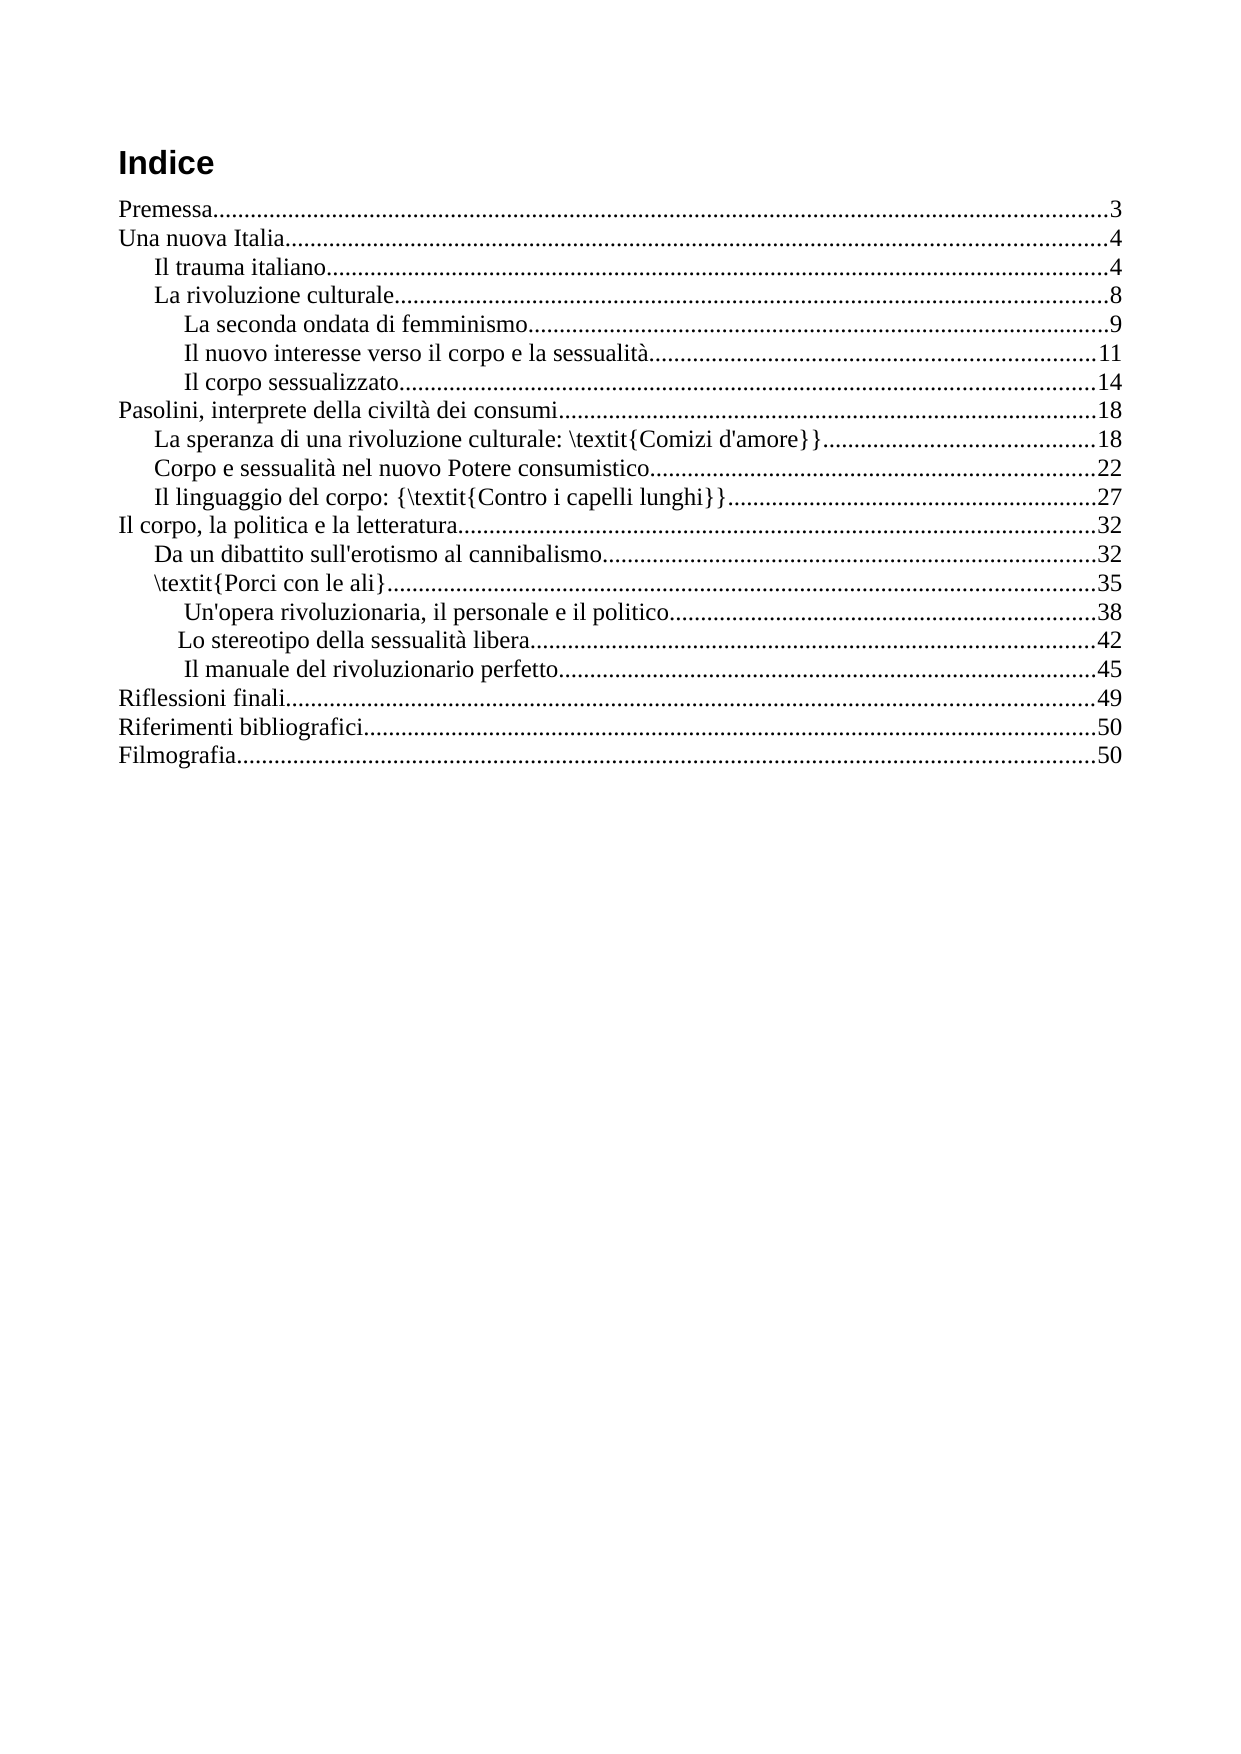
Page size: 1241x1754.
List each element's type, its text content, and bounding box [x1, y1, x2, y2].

text \textit{Porci con le ali} 35 [148, 568, 1122, 597]
text La seconda ondata di femminismo 9 [177, 309, 1122, 338]
text Il trauma italiano 4 [148, 252, 1122, 280]
text Premessa 3 [118, 194, 1122, 223]
text Corpo e sessualità nel nuovo Potere consumistico 22 [148, 453, 1122, 482]
text Il manuale del rivoluzionario perfetto 45 [177, 654, 1122, 683]
text Una nuova Italia 4 [118, 223, 1122, 252]
text Il corpo, la politica e la letteratura 32 [118, 510, 1122, 539]
text Un'opera rivoluzionaria, il personale e il politico 38 [177, 597, 1122, 625]
text Il nuovo interesse verso il corpo e la sessualità 11 [177, 338, 1122, 367]
text Da un dibattito sull'erotismo al cannibalismo 32 [148, 539, 1122, 568]
text Il corpo sessualizzato 14 [177, 367, 1122, 395]
text Il linguaggio del corpo: {\textit{Contro i capelli lunghi}} 27 [148, 482, 1122, 510]
text Pasolini, interprete della civiltà dei consumi 18 [118, 395, 1122, 424]
text Lo stereotipo della sessualità libera 42 [177, 625, 1122, 654]
text La speranza di una rivoluzione culturale: \textit{Comizi d'amore}} 18 [148, 424, 1122, 453]
text Filmografia 50 [118, 740, 1122, 769]
text La rivoluzione culturale 8 [148, 280, 1122, 309]
subtitle Indice [118, 143, 1122, 182]
text Riflessioni finali 49 [118, 683, 1122, 712]
text Riferimenti bibliografici 50 [118, 712, 1122, 740]
